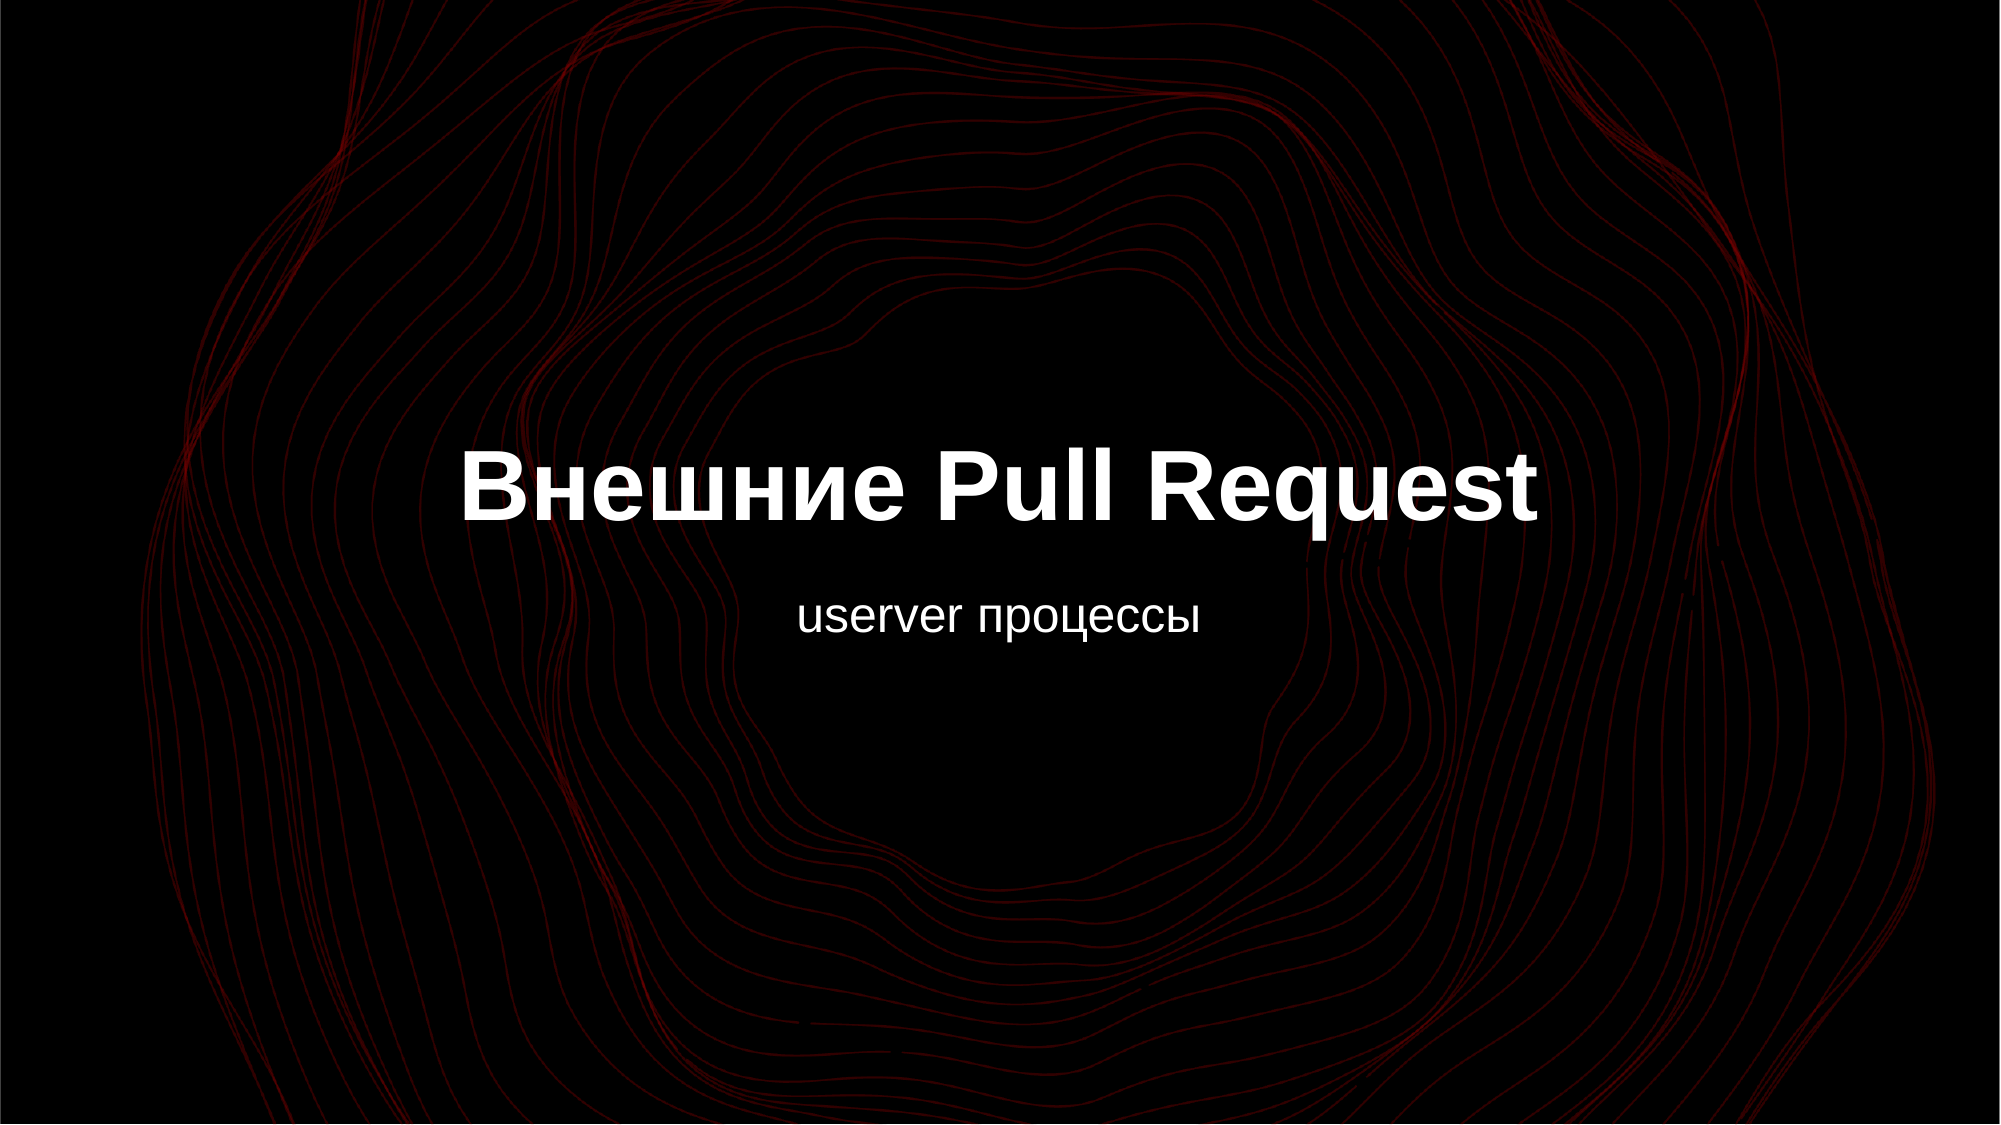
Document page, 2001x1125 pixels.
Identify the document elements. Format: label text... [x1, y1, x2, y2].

picture [0, 0, 2001, 1125]
list userver процессы [136, 582, 1862, 819]
title Внешние Pull Request [136, 431, 1862, 543]
